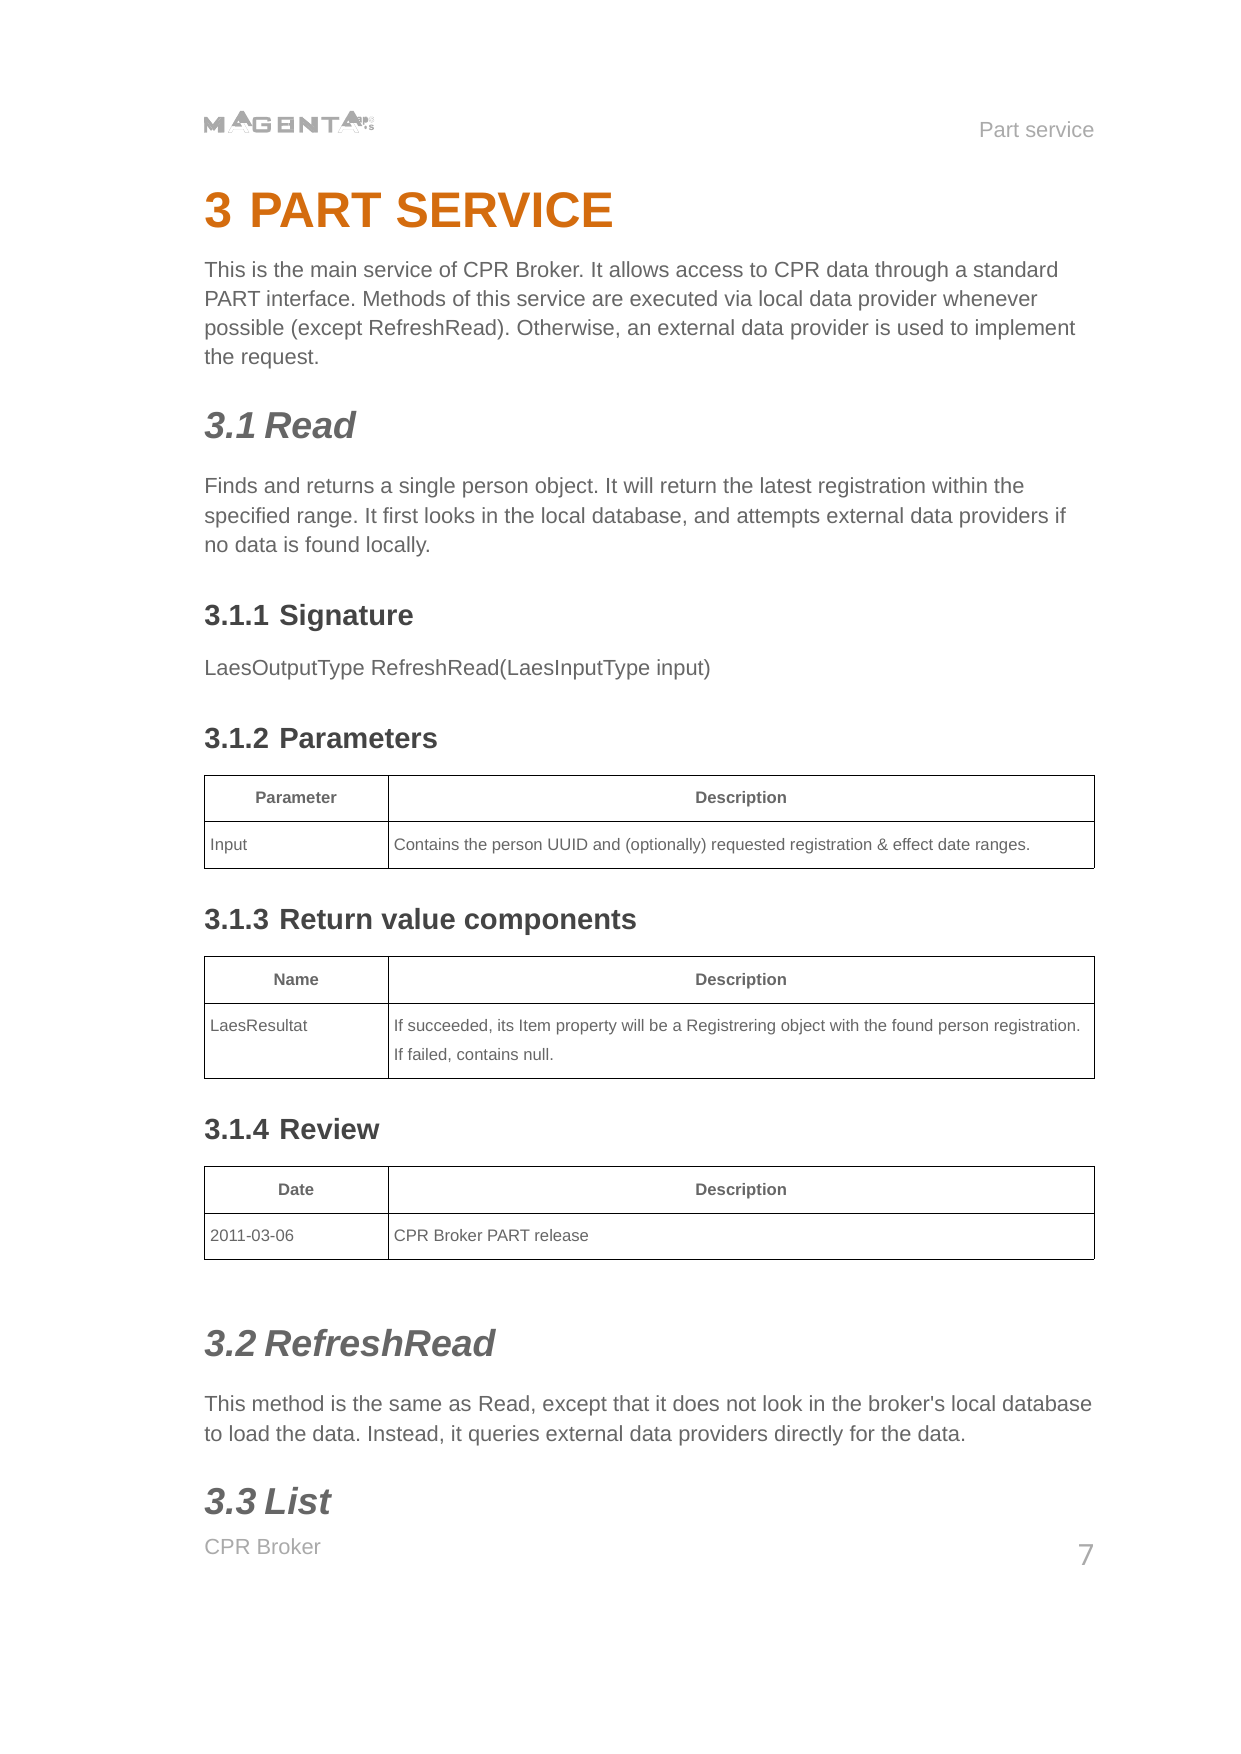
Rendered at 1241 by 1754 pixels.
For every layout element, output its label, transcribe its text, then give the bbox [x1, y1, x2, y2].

table_header Description [389, 957, 1094, 1002]
subtitle Read [204, 391, 1094, 450]
table_header Description [389, 776, 1094, 821]
table_header Date [205, 1167, 388, 1212]
subtitle Signature [204, 579, 1094, 637]
subtitle Return value components [204, 883, 1094, 941]
table_cell Input [205, 822, 388, 868]
text This method is the same as Read, except that it does not look in the broker's local database to load the data. Instead, it queries external data providers directly for the data. [204, 1388, 1094, 1447]
table_cell Contains the person UUID and (optionally) requested registration & effect date ranges. [389, 822, 1094, 868]
subtitle List [204, 1468, 1094, 1526]
subtitle Part service [204, 181, 1094, 239]
table_header Parameter [205, 776, 388, 821]
table_cell If succeeded, its Item property will be a Registrering object with the found person registration. If failed, contains null. [389, 1004, 1094, 1078]
subtitle Parameters [204, 702, 1094, 760]
subtitle Review [204, 1093, 1094, 1151]
subtitle RefreshRead [204, 1309, 1094, 1368]
text Finds and returns a single person object. It will return the latest registration within the specified range. It first looks in the local database, and attempts external data providers if no data is found locally. [204, 471, 1094, 558]
table_header Name [205, 957, 388, 1002]
table_cell CPR Broker PART release [389, 1214, 1094, 1259]
table_cell LaesResultat [205, 1004, 388, 1078]
table_header Description [389, 1167, 1094, 1212]
text This is the main service of CPR Broker. It allows access to CPR data through a standard PART interface. Methods of this service are executed via local data provider whenever possible (except RefreshRead). Otherwise, an external data provider is used to implement the request. [204, 254, 1094, 371]
table_cell 2011-03-06 [205, 1214, 388, 1259]
text LaesOutputType RefreshRead(LaesInputType input) [204, 652, 1094, 681]
